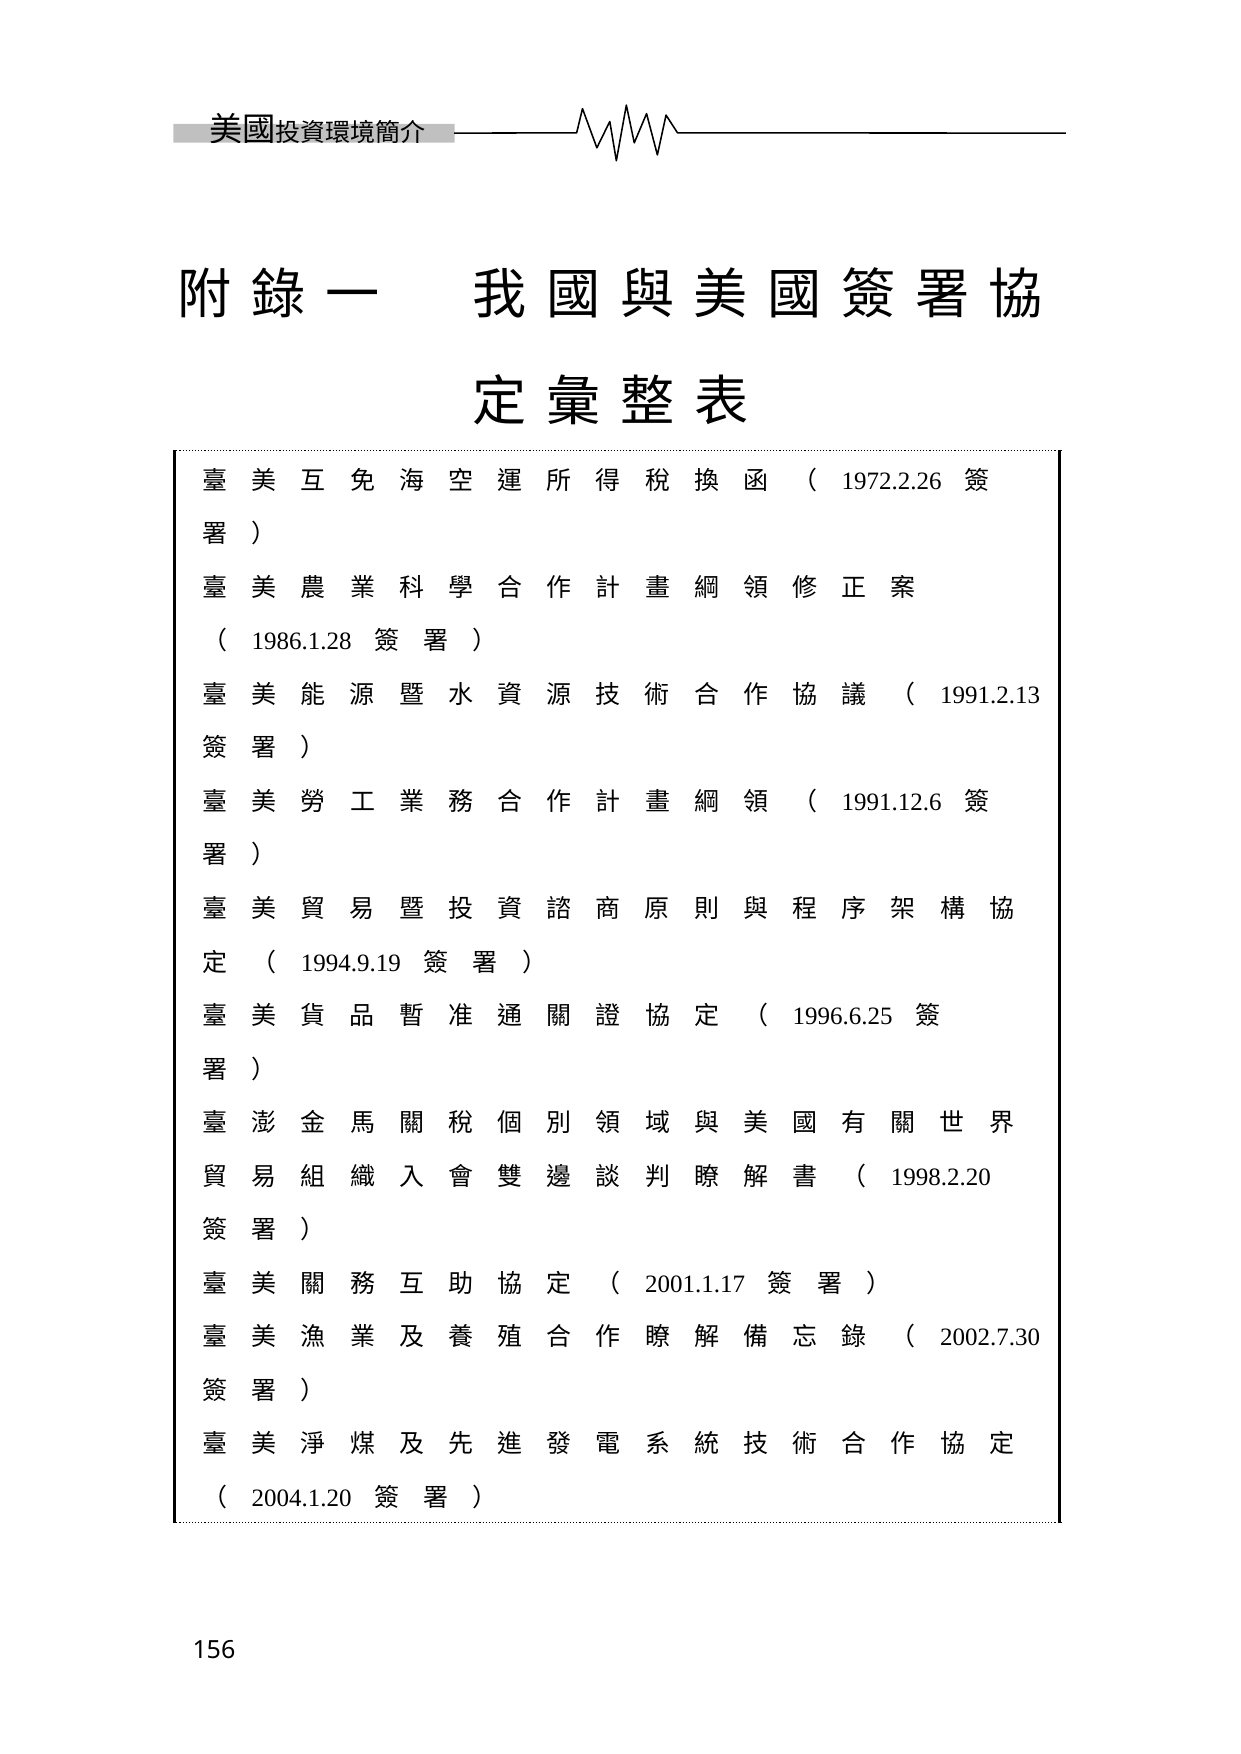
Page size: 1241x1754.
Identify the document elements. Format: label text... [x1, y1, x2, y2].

text 附錄一 我國與美國簽署協定彙整表 [178, 236, 1063, 450]
table_header 臺美互免海空運所得稅換函（1972.2.26簽署） 臺美農業科學合作計畫綱領修正案（1986.1.28簽署） 臺美能源暨水資源技術合作協議（1991.2.13簽署） 臺美勞工業務合作計畫綱領（1991.12.6簽署） 臺美貿易暨投資諮商原則與程序架構協定（1994.9.19簽署） 臺美貨品暫准通關證協定（1996.6.25簽署） 臺澎金馬關稅個別領域與美國有關世界貿易組織入會雙邊談判瞭解書（1998.2.20簽署） 臺美關務互助協定（2001.1.17簽署） 臺美漁業及養殖合作瞭解備忘錄（2002.7.30簽署） 臺美淨煤及先進發電系統技術合作協定（2004.1.20簽署） [176, 450, 1058, 1522]
